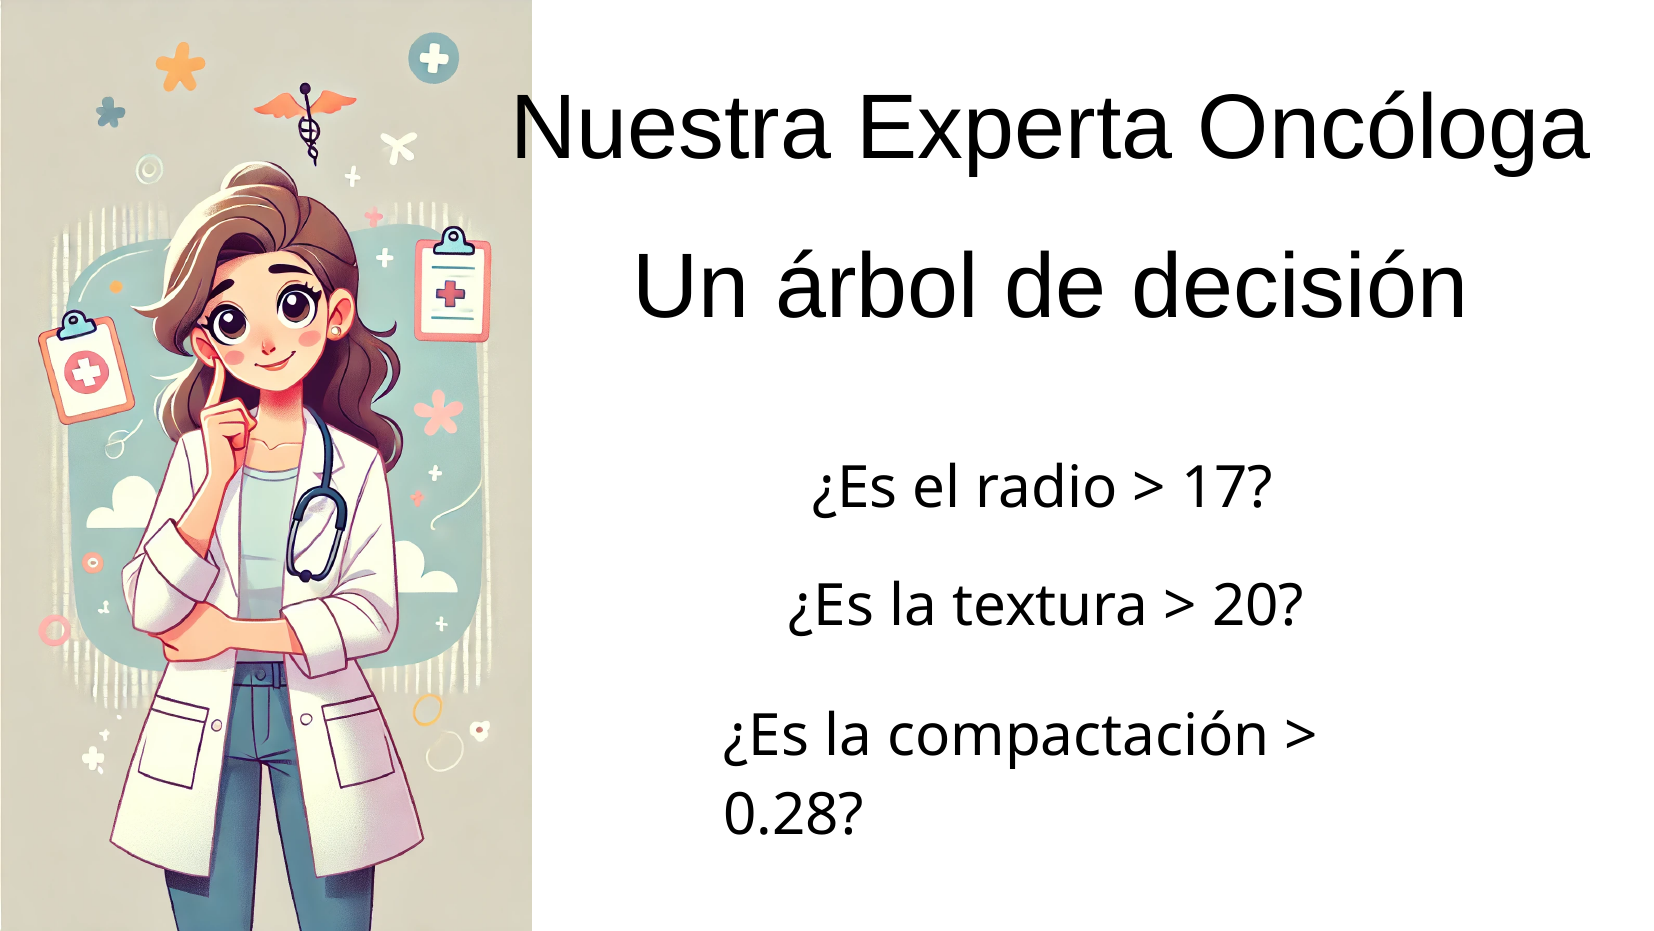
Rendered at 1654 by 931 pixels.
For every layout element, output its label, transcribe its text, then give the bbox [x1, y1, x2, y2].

title Un árbol de decisión [532, 208, 1654, 364]
text_box ¿Es la textura > 20? [773, 555, 1339, 685]
text_box ¿Es la compactación > 0.28? [708, 685, 1489, 841]
text_box ¿Es el radio > 17? [797, 437, 1363, 593]
title Nuestra Experta Oncóloga [307, 48, 1654, 205]
picture [0, 0, 532, 931]
